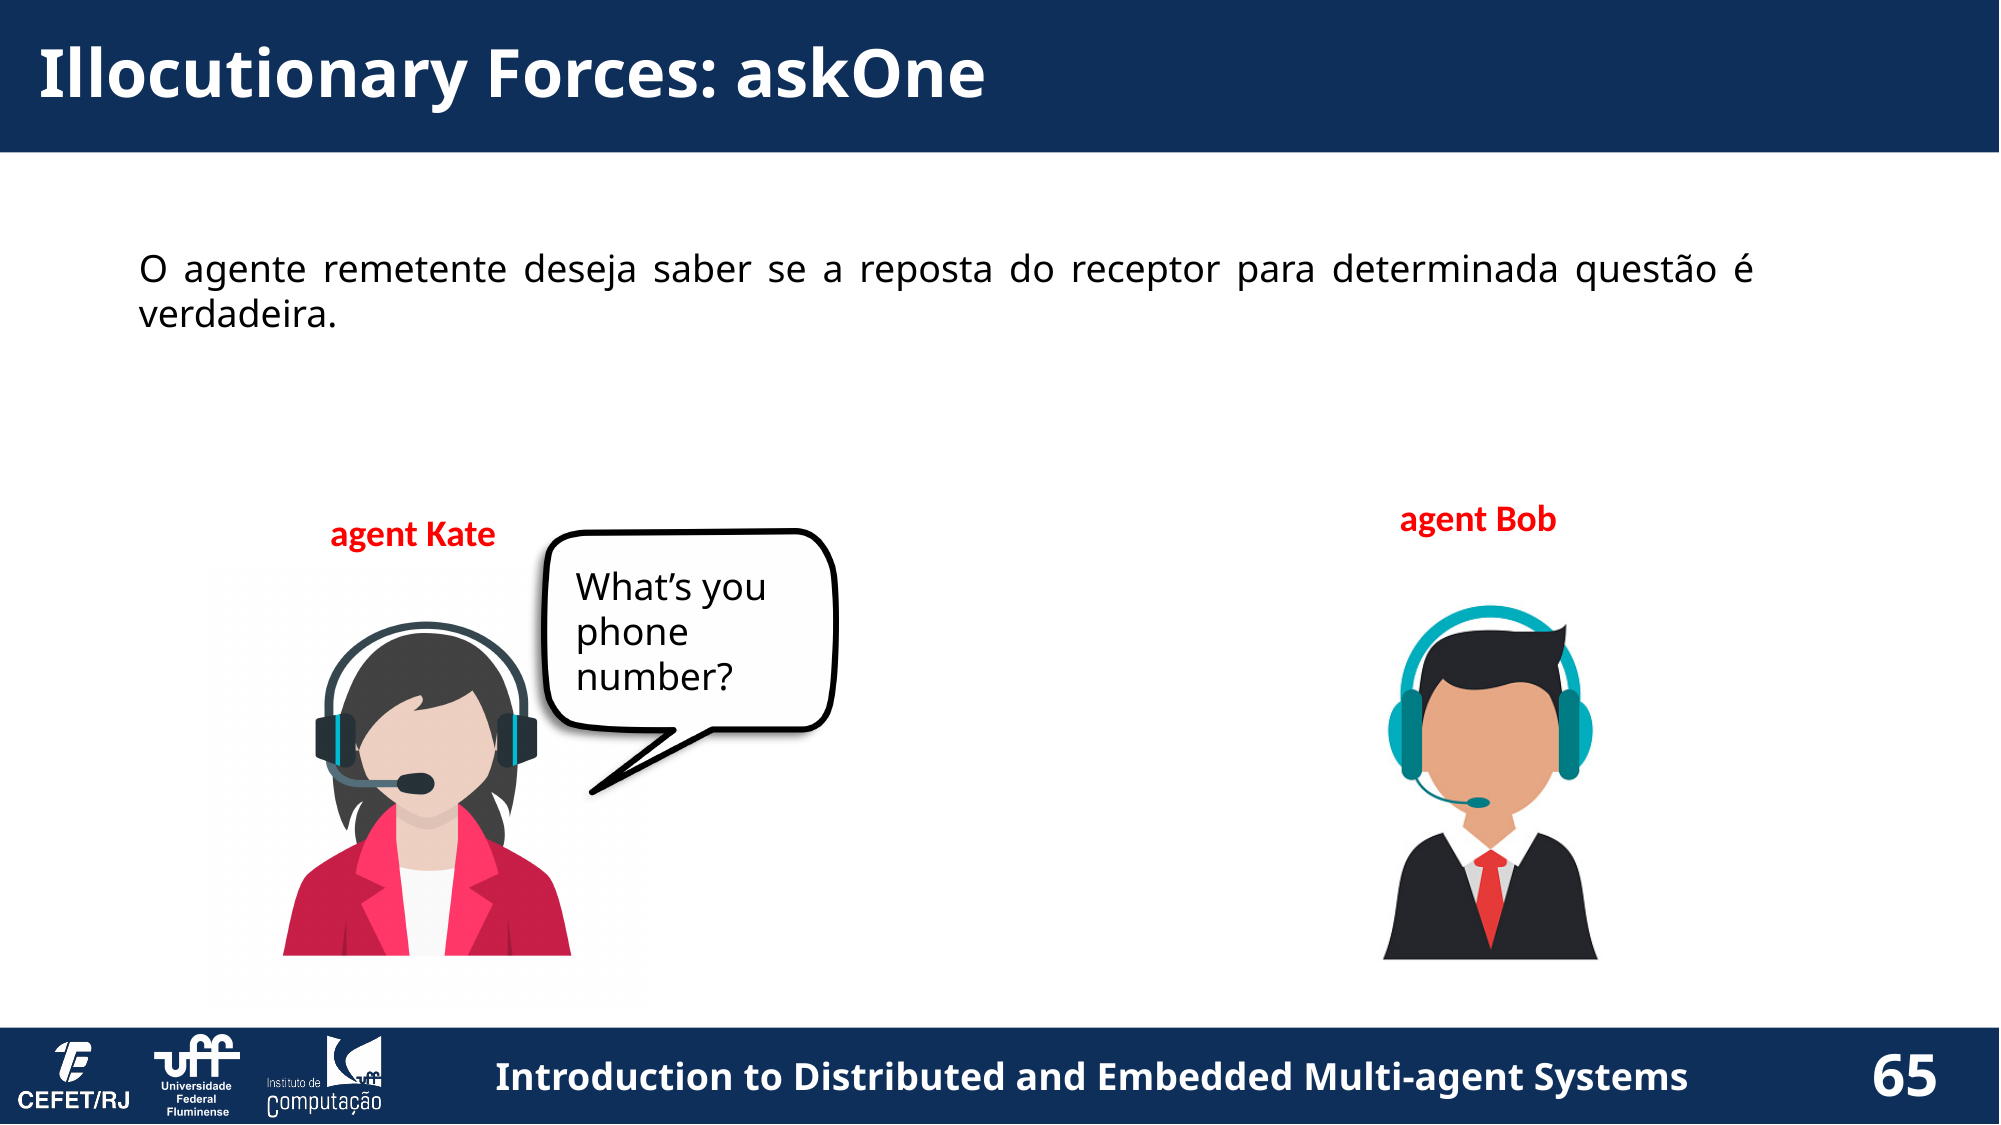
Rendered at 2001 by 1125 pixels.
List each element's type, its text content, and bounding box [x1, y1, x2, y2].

text_box agent Bob [1360, 486, 1596, 547]
text_box What’s you phone number? [560, 555, 856, 705]
picture [265, 1033, 383, 1118]
picture [18, 1021, 129, 1125]
text_box Illocutionary Forces: askOne [25, 23, 1999, 119]
picture [205, 528, 839, 1011]
picture [153, 1033, 241, 1121]
picture [1268, 560, 1713, 1005]
text_box O agente remetente deseja saber se a reposta do receptor para determinada questão é verdadeira. [123, 237, 1771, 343]
text_box agent Kate [295, 501, 531, 562]
